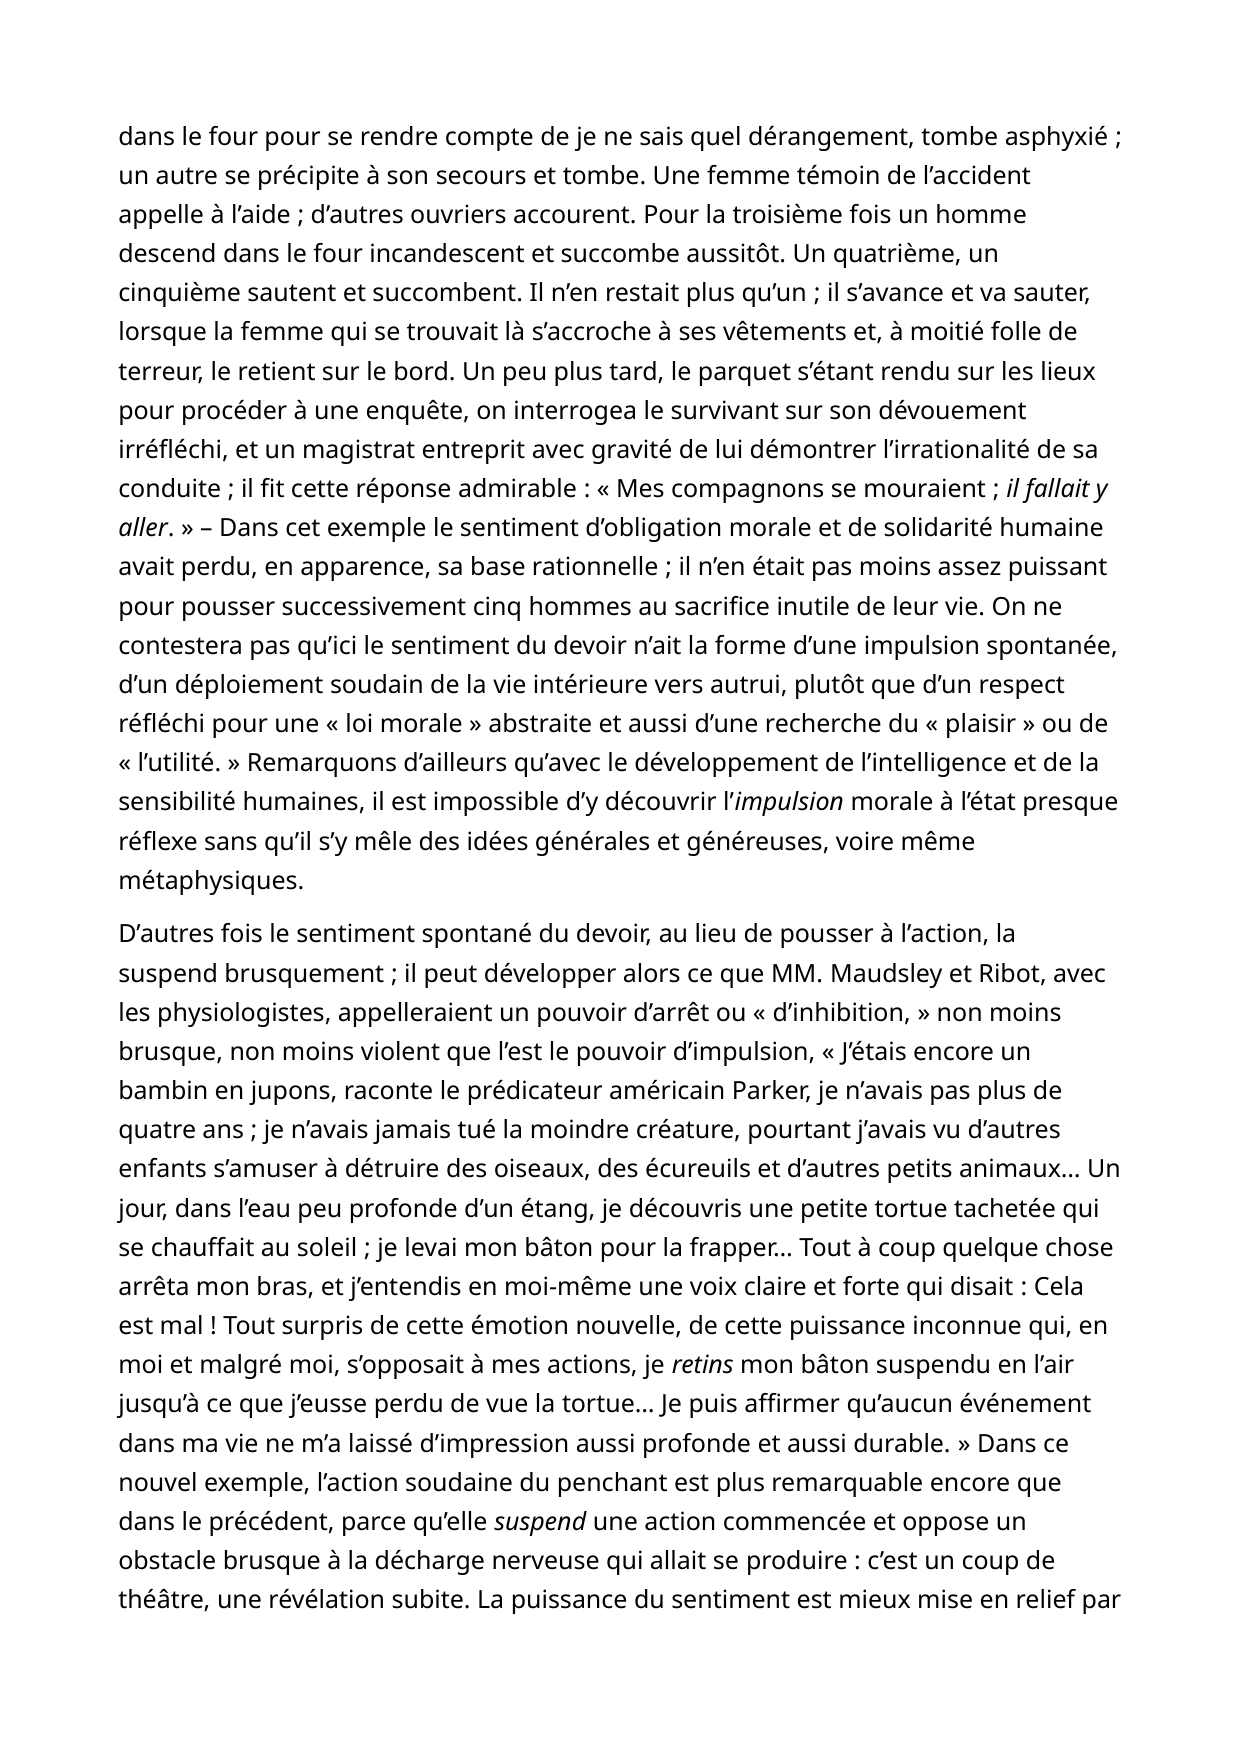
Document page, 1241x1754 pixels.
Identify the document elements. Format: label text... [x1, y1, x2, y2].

text D’autres fois le sentiment spontané du devoir, au lieu de pousser à l’action, la suspend brusquement ; il peut développer alors ce que MM. Maudsley et Ribot, avec les physiologistes, appelleraient un pouvoir d’arrêt ou « d’inhibition, » non moins brusque, non moins violent que l’est le pouvoir d’impulsion, « J’étais encore un bambin en jupons, raconte le prédicateur américain Parker, je n’avais pas plus de quatre ans ; je n’avais jamais tué la moindre créature, pourtant j’avais vu d’autres enfants s’amuser à détruire des oiseaux, des écureuils et d’autres petits animaux… Un jour, dans l’eau peu profonde d’un étang, je découvris une petite tortue tachetée qui se chauffait au soleil ; je levai mon bâton pour la frapper… Tout à coup quelque chose arrêta mon bras, et j’entendis en moi-même une voix claire et forte qui disait : Cela est mal ! Tout surpris de cette émotion nouvelle, de cette puissance inconnue qui, en moi et malgré moi, s’opposait à mes actions, je retins mon bâton suspendu en l’air jusqu’à ce que j’eusse perdu de vue la tortue… Je puis affirmer qu’aucun événement dans ma vie ne m’a laissé d’impression aussi profonde et aussi durable. » Dans ce nouvel exemple, l’action soudaine du penchant est plus remarquable encore que dans le précédent, parce qu’elle suspend une action commencée et oppose un obstacle brusque à la décharge nerveuse qui allait se produire : c’est un coup de théâtre, une révélation subite. La puissance du sentiment est mieux mise en relief par [118, 916, 1122, 1616]
text dans le four pour se rendre compte de je ne sais quel dérangement, tombe asphyxié ; un autre se précipite à son secours et tombe. Une femme témoin de l’accident appelle à l’aide ; d’autres ouvriers accourent. Pour la troisième fois un homme descend dans le four incandescent et succombe aussitôt. Un quatrième, un cinquième sautent et succombent. Il n’en restait plus qu’un ; il s’avance et va sauter, lorsque la femme qui se trouvait là s’accroche à ses vêtements et, à moitié folle de terreur, le retient sur le bord. Un peu plus tard, le parquet s’étant rendu sur les lieux pour procéder à une enquête, on interrogea le survivant sur son dévouement irréfléchi, et un magistrat entreprit avec gravité de lui démontrer l’irrationalité de sa conduite ; il fit cette réponse admirable : « Mes compagnons se mouraient ; il fallait y aller. » – Dans cet exemple le sentiment d’obligation morale et de solidarité humaine avait perdu, en apparence, sa base rationnelle ; il n’en était pas moins assez puissant pour pousser successivement cinq hommes au sacrifice inutile de leur vie. On ne contestera pas qu’ici le sentiment du devoir n’ait la forme d’une impulsion spontanée, d’un déploiement soudain de la vie intérieure vers autrui, plutôt que d’un respect réfléchi pour une « loi morale » abstraite et aussi d’une recherche du « plaisir » ou de « l’utilité. » Remarquons d’ailleurs qu’avec le développement de l’intelligence et de la sensibilité humaines, il est impossible d’y découvrir l’impulsion morale à l’état presque réflexe sans qu’il s’y mêle des idées générales et généreuses, voire même métaphysiques. [118, 118, 1122, 896]
